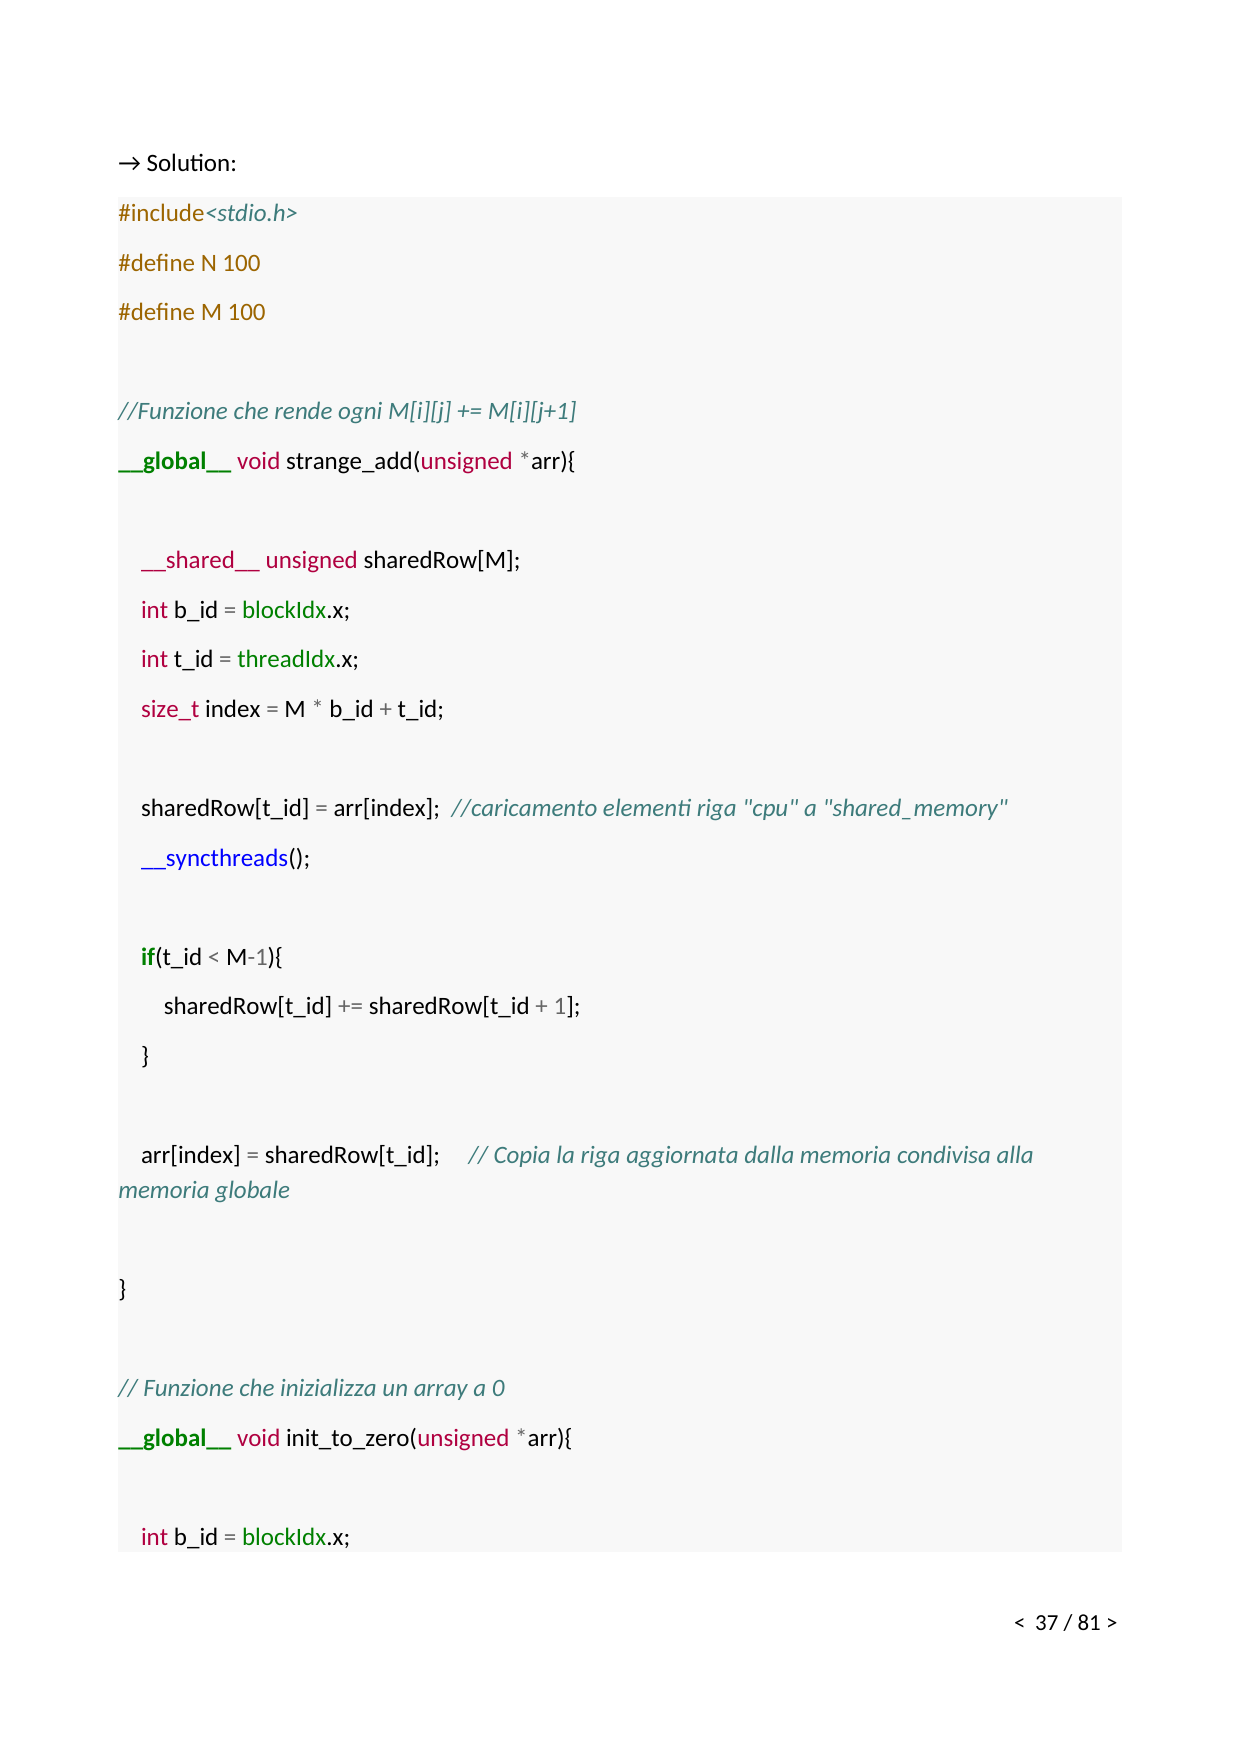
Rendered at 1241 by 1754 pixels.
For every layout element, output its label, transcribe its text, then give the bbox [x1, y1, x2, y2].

text //Funzione che rende ogni M[i][j] += M[i][j+1] [118, 396, 1122, 426]
text → Solution: [118, 148, 1122, 178]
text int t_id = threadIdx.x; [118, 643, 1122, 674]
text int b_id = blockIdx.x; [118, 1521, 1122, 1552]
text #define M 100 [118, 296, 1122, 327]
text __global__ void init_to_zero(unsigned *arr){ [118, 1422, 1122, 1453]
text if(t_id < M-1){ [118, 941, 1122, 971]
text // Funzione che inizializza un array a 0 [118, 1373, 1122, 1403]
text arr[index] = sharedRow[t_id]; // Copia la riga aggiornata dalla memoria condivisa alla memoria globale [118, 1139, 1122, 1205]
text size_t index = M * b_id + t_id; [118, 693, 1122, 723]
text #define N 100 [118, 247, 1122, 277]
text __global__ void strange_add(unsigned *arr){ [118, 445, 1122, 476]
text } [118, 1040, 1122, 1071]
text #include<stdio.h> [118, 197, 1122, 228]
text __shared__ unsigned sharedRow[M]; [118, 544, 1122, 575]
text __syncthreads(); [118, 842, 1122, 872]
text sharedRow[t_id] += sharedRow[t_id + 1]; [118, 991, 1122, 1021]
text sharedRow[t_id] = arr[index]; //caricamento elementi riga "cpu" a "shared_memory" [118, 792, 1122, 823]
text int b_id = blockIdx.x; [118, 594, 1122, 624]
text } [118, 1273, 1122, 1304]
